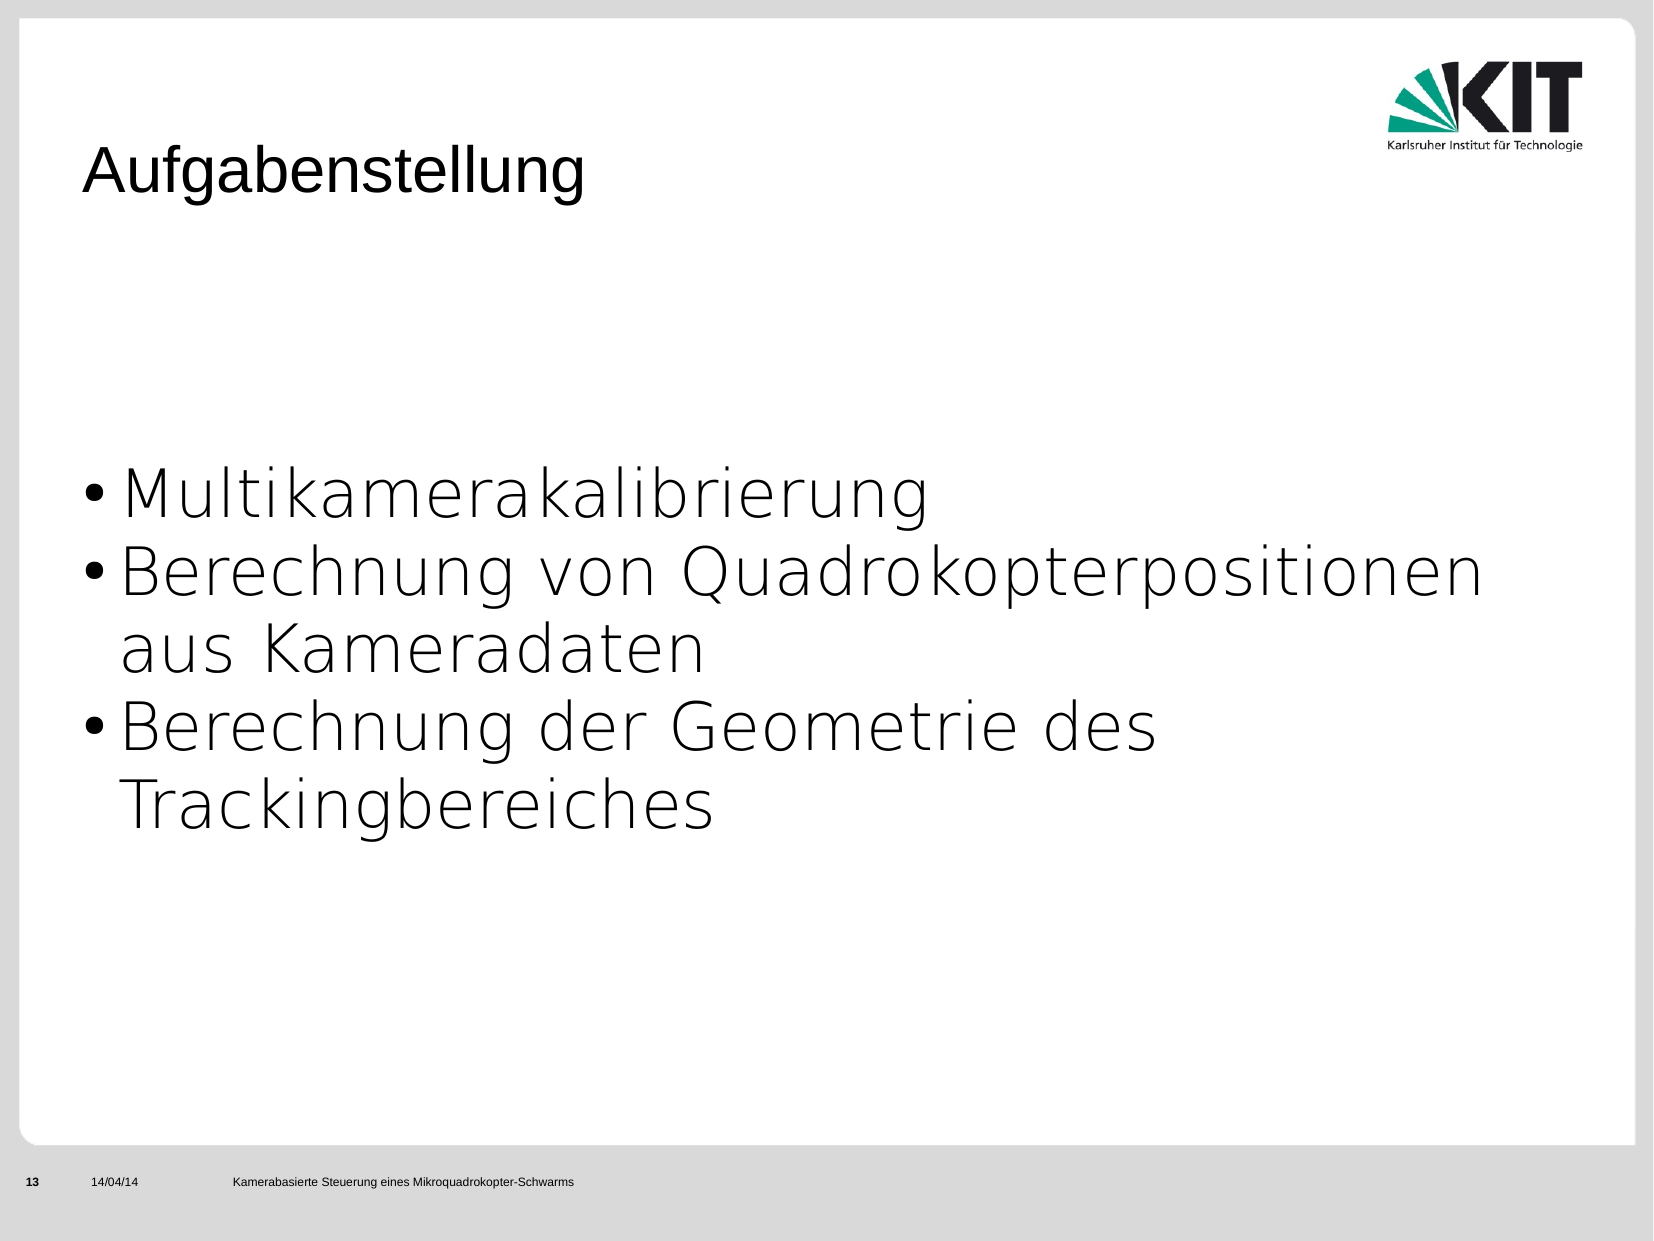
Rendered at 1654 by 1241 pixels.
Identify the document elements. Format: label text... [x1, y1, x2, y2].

title Aufgabenstellung [82, 49, 1571, 257]
subtitle Multikamerakalibrierung Berechnung von Quadrokopterpositionen aus Kameradaten Berechnung der Geometrie des Trackingbereiches [82, 290, 1571, 1010]
picture [0, 0, 1654, 1241]
